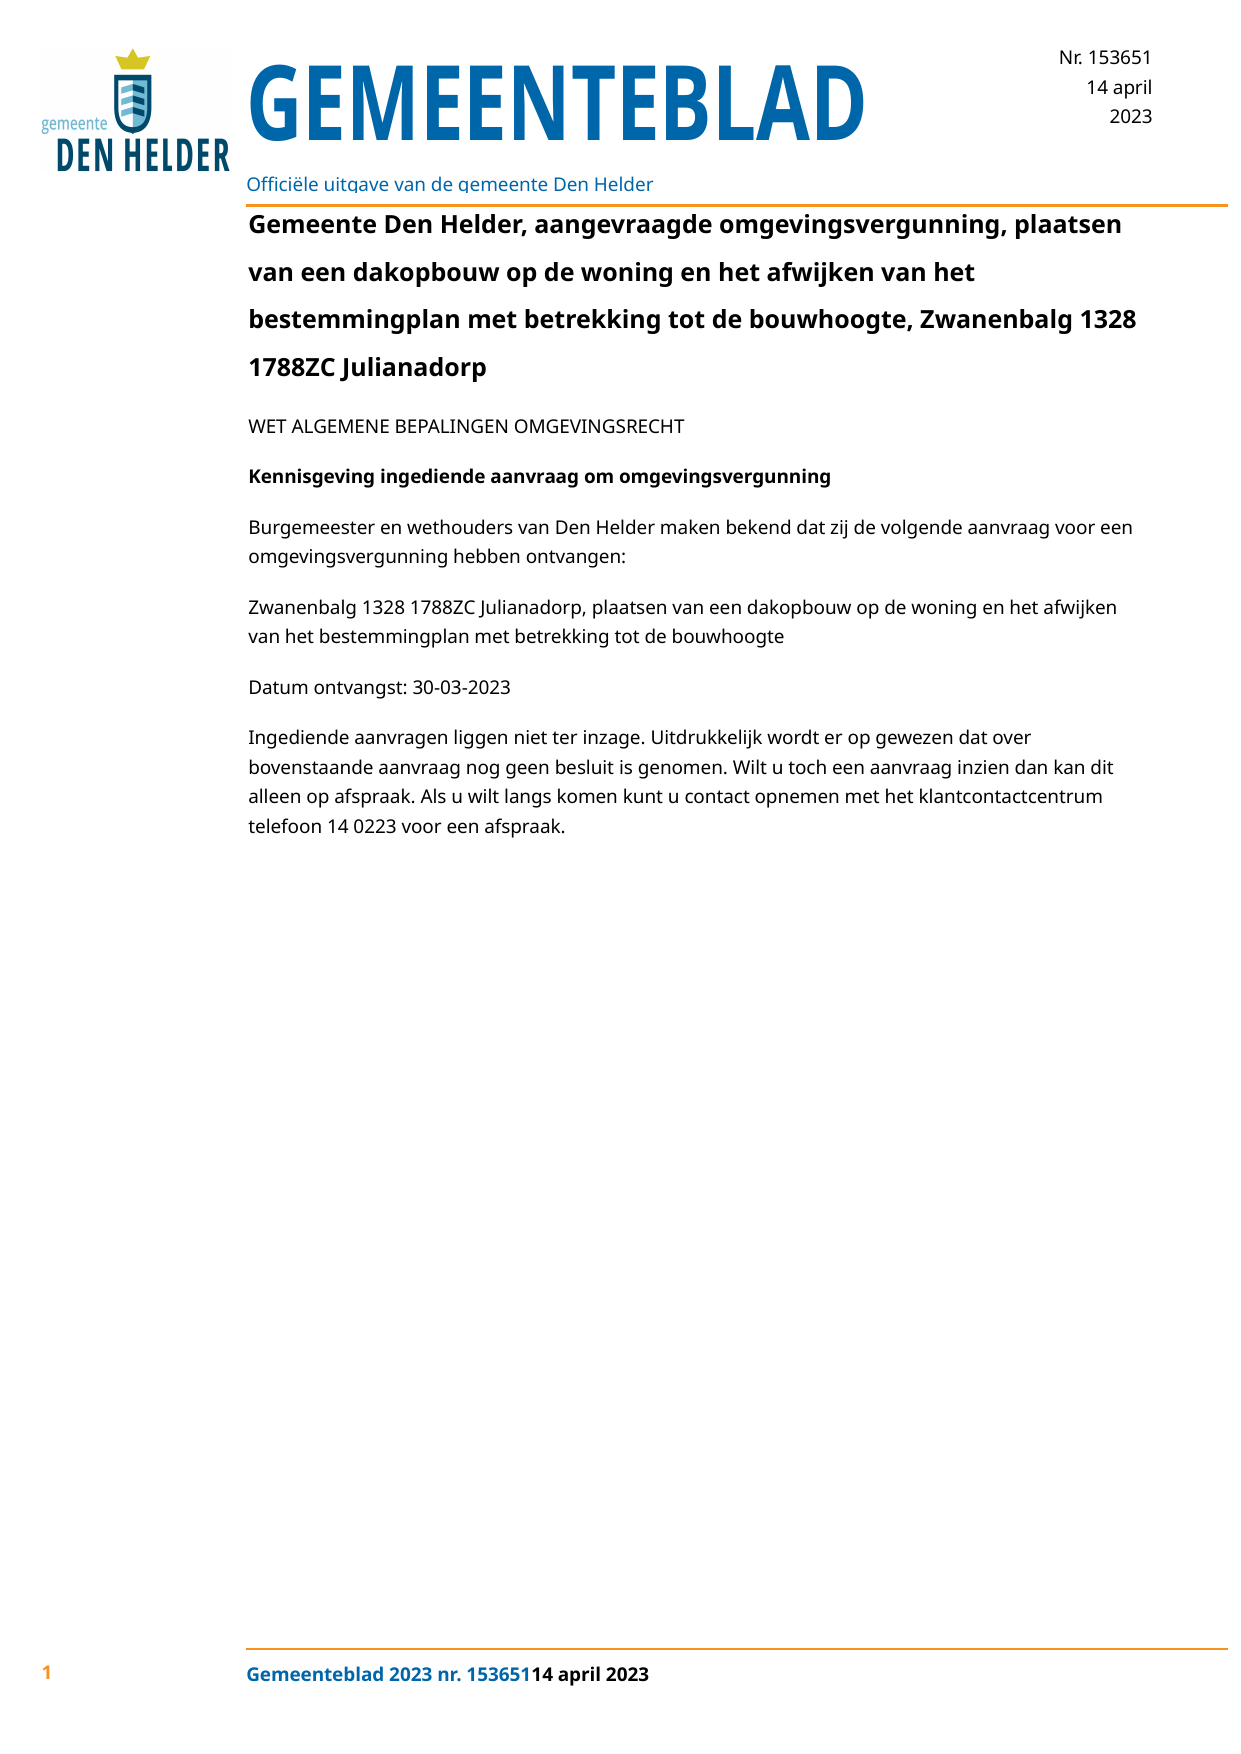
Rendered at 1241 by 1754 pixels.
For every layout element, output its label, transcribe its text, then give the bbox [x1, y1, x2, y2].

text Ingediende aanvragen liggen niet ter inzage. Uitdrukkelijk wordt er op gewezen dat over bovenstaande aanvraag nog geen besluit is genomen. Wilt u toch een aanvraag inzien dan kan dit alleen op afspraak. Als u wilt langs komen kunt u contact opnemen met het klantcontactcentrum telefoon 14 0223 voor een afspraak. [248, 724, 1152, 839]
picture [220, 160, 224, 172]
text Kennisgeving ingediende aanvraag om omgevingsvergunning [248, 463, 1152, 489]
picture [130, 157, 135, 172]
text Zwanenbalg 1328 1788ZC Julianadorp, plaatsen van een dakopbouw op de woning en het afwijken van het bestemmingplan met betrekking tot de bouwhoogte [248, 594, 1152, 649]
picture [182, 144, 187, 165]
text Gemeente Den Helder, aangevraagde omgevingsvergunning, plaatsen van een dakopbouw op de woning en het afwijken van het bestemmingplan met betrekking tot de bouwhoogte, Zwanenbalg 1328 1788ZC Julianadorp [248, 207, 1152, 384]
picture [63, 144, 68, 165]
text Burgemeester en wethouders van Den Helder maken bekend dat zij de volgende aanvraag voor een omgevingsvergunning hebben ontvangen: [248, 514, 1152, 569]
picture [100, 154, 106, 172]
picture [41, 47, 231, 172]
text WET ALGEMENE BEPALINGEN OMGEVINGSRECHT [248, 413, 1152, 439]
text Datum ontvangst: 30-03-2023 [248, 674, 1152, 700]
